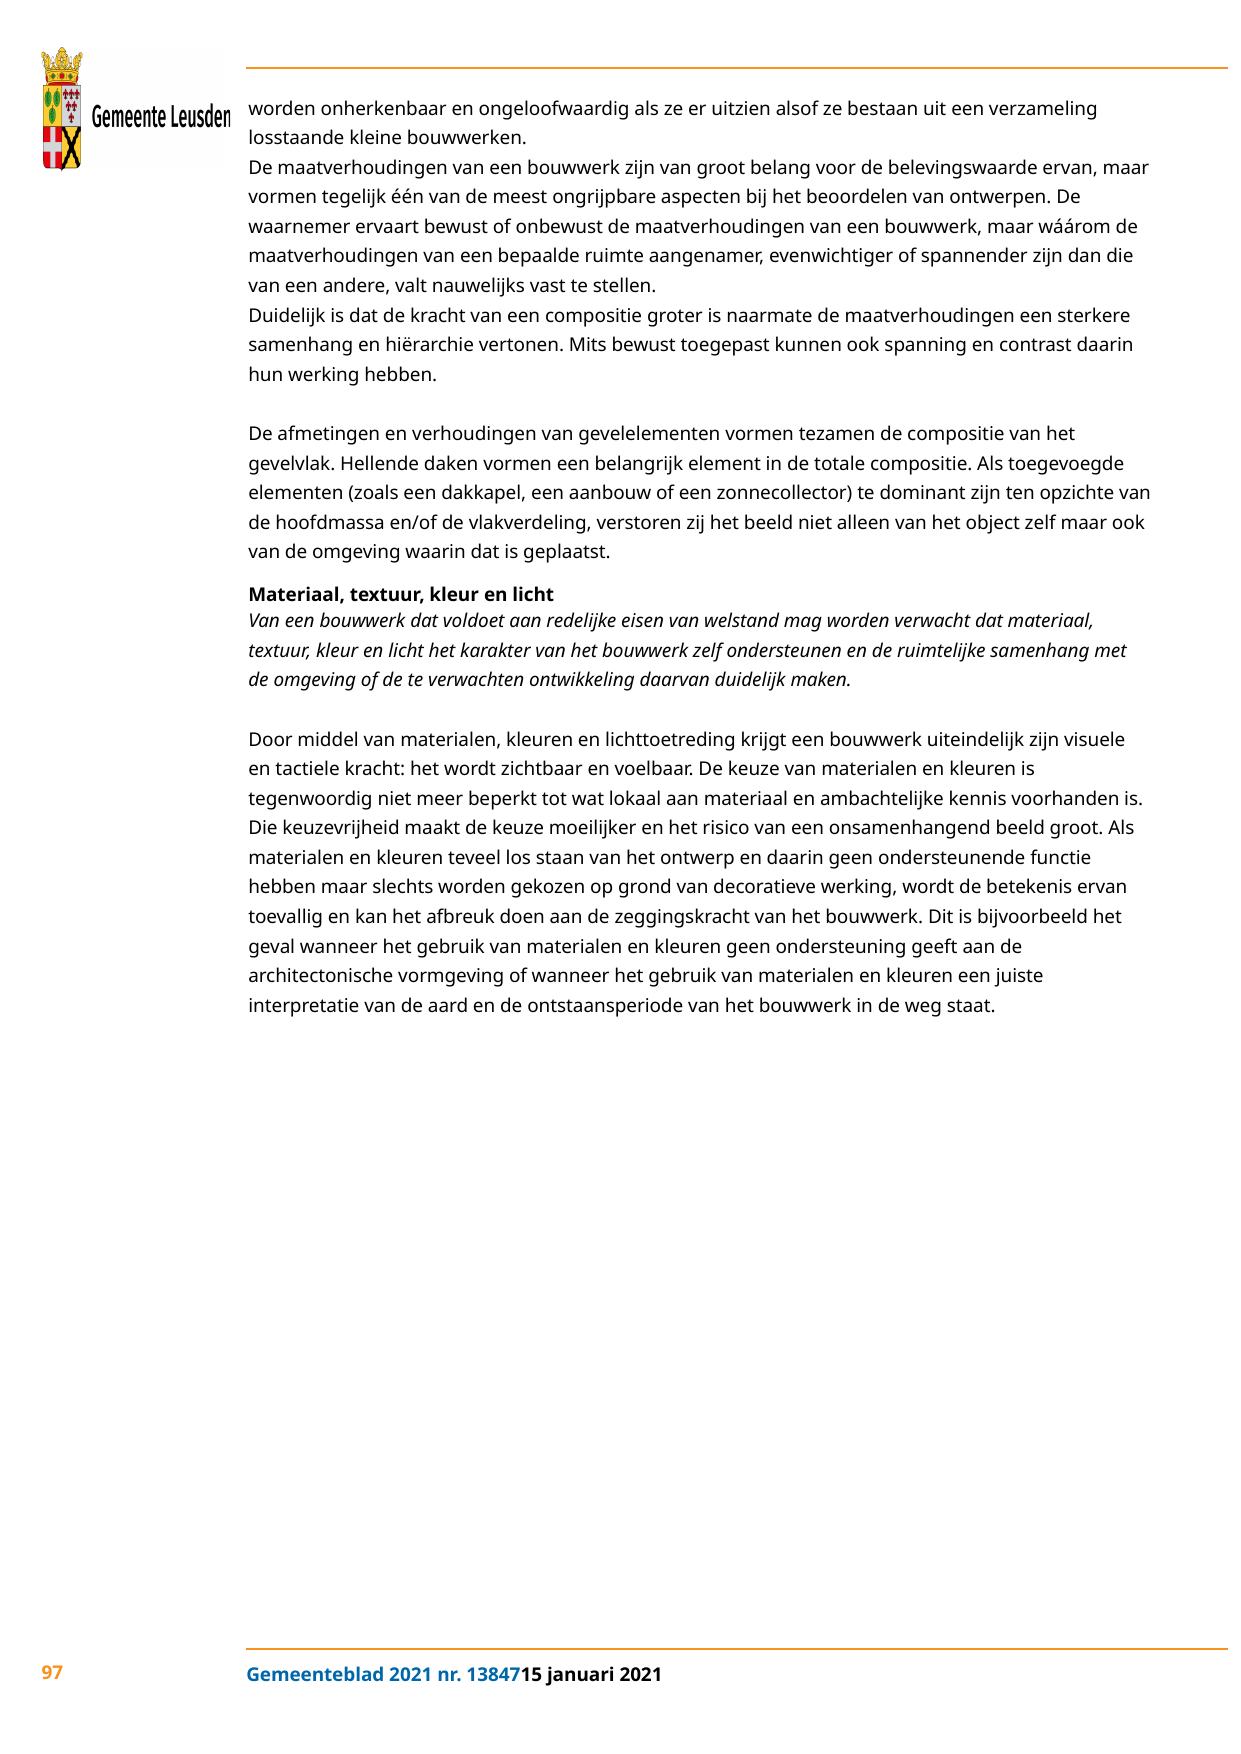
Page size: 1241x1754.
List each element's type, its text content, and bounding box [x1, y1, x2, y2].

text De maatverhoudingen van een bouwwerk zijn van groot belang voor de belevingswaarde ervan, maar vormen tegelijk één van de meest ongrijpbare aspecten bij het beoordelen van ontwerpen. De waarnemer ervaart bewust of onbewust de maatverhoudingen van een bouwwerk, maar wáárom de maatverhoudingen van een bepaalde ruimte aangenamer, evenwichtiger of spannender zijn dan die van een andere, valt nauwelijks vast te stellen. [248, 154, 1152, 298]
text Van een bouwwerk dat voldoet aan redelijke eisen van welstand mag worden verwacht dat materiaal, textuur, kleur en licht het karakter van het bouwwerk zelf ondersteunen en de ruimtelijke samenhang met de omgeving of de te verwachten ontwikkeling daarvan duidelijk maken. [248, 607, 1152, 692]
picture [41, 47, 231, 172]
text De afmetingen en verhoudingen van gevelelementen vormen tezamen de compositie van het gevelvlak. Hellende daken vormen een belangrijk element in de totale compositie. Als toegevoegde elementen (zoals een dakkapel, een aanbouw of een zonnecollector) te dominant zijn ten opzichte van de hoofdmassa en/of de vlakverdeling, verstoren zij het beeld niet alleen van het object zelf maar ook van de omgeving waarin dat is geplaatst. [248, 420, 1152, 564]
text Door middel van materialen, kleuren en lichttoetreding krijgt een bouwwerk uiteindelijk zijn visuele en tactiele kracht: het wordt zichtbaar en voelbaar. De keuze van materialen en kleuren is tegenwoordig niet meer beperkt tot wat lokaal aan materiaal en ambachtelijke kennis voorhanden is. Die keuzevrijheid maakt de keuze moeilijker en het risico van een onsamenhangend beeld groot. Als materialen en kleuren teveel los staan van het ontwerp en daarin geen ondersteunende functie hebben maar slechts worden gekozen op grond van decoratieve werking, wordt de betekenis ervan toevallig en kan het afbreuk doen aan de zeggingskracht van het bouwwerk. Dit is bijvoorbeeld het geval wanneer het gebruik van materialen en kleuren geen ondersteuning geeft aan de architectonische vormgeving of wanneer het gebruik van materialen en kleuren een juiste interpretatie van de aard en de ontstaansperiode van het bouwwerk in de weg staat. [248, 726, 1152, 1018]
text Materiaal, textuur, kleur en licht [248, 582, 1152, 607]
text worden onherkenbaar en ongeloofwaardig als ze er uitzien alsof ze bestaan uit een verzameling losstaande kleine bouwwerken. [248, 95, 1152, 150]
text Duidelijk is dat de kracht van een compositie groter is naarmate de maatverhoudingen een sterkere samenhang en hiërarchie vertonen. Mits bewust toegepast kunnen ook spanning en contrast daarin hun werking hebben. [248, 302, 1152, 387]
